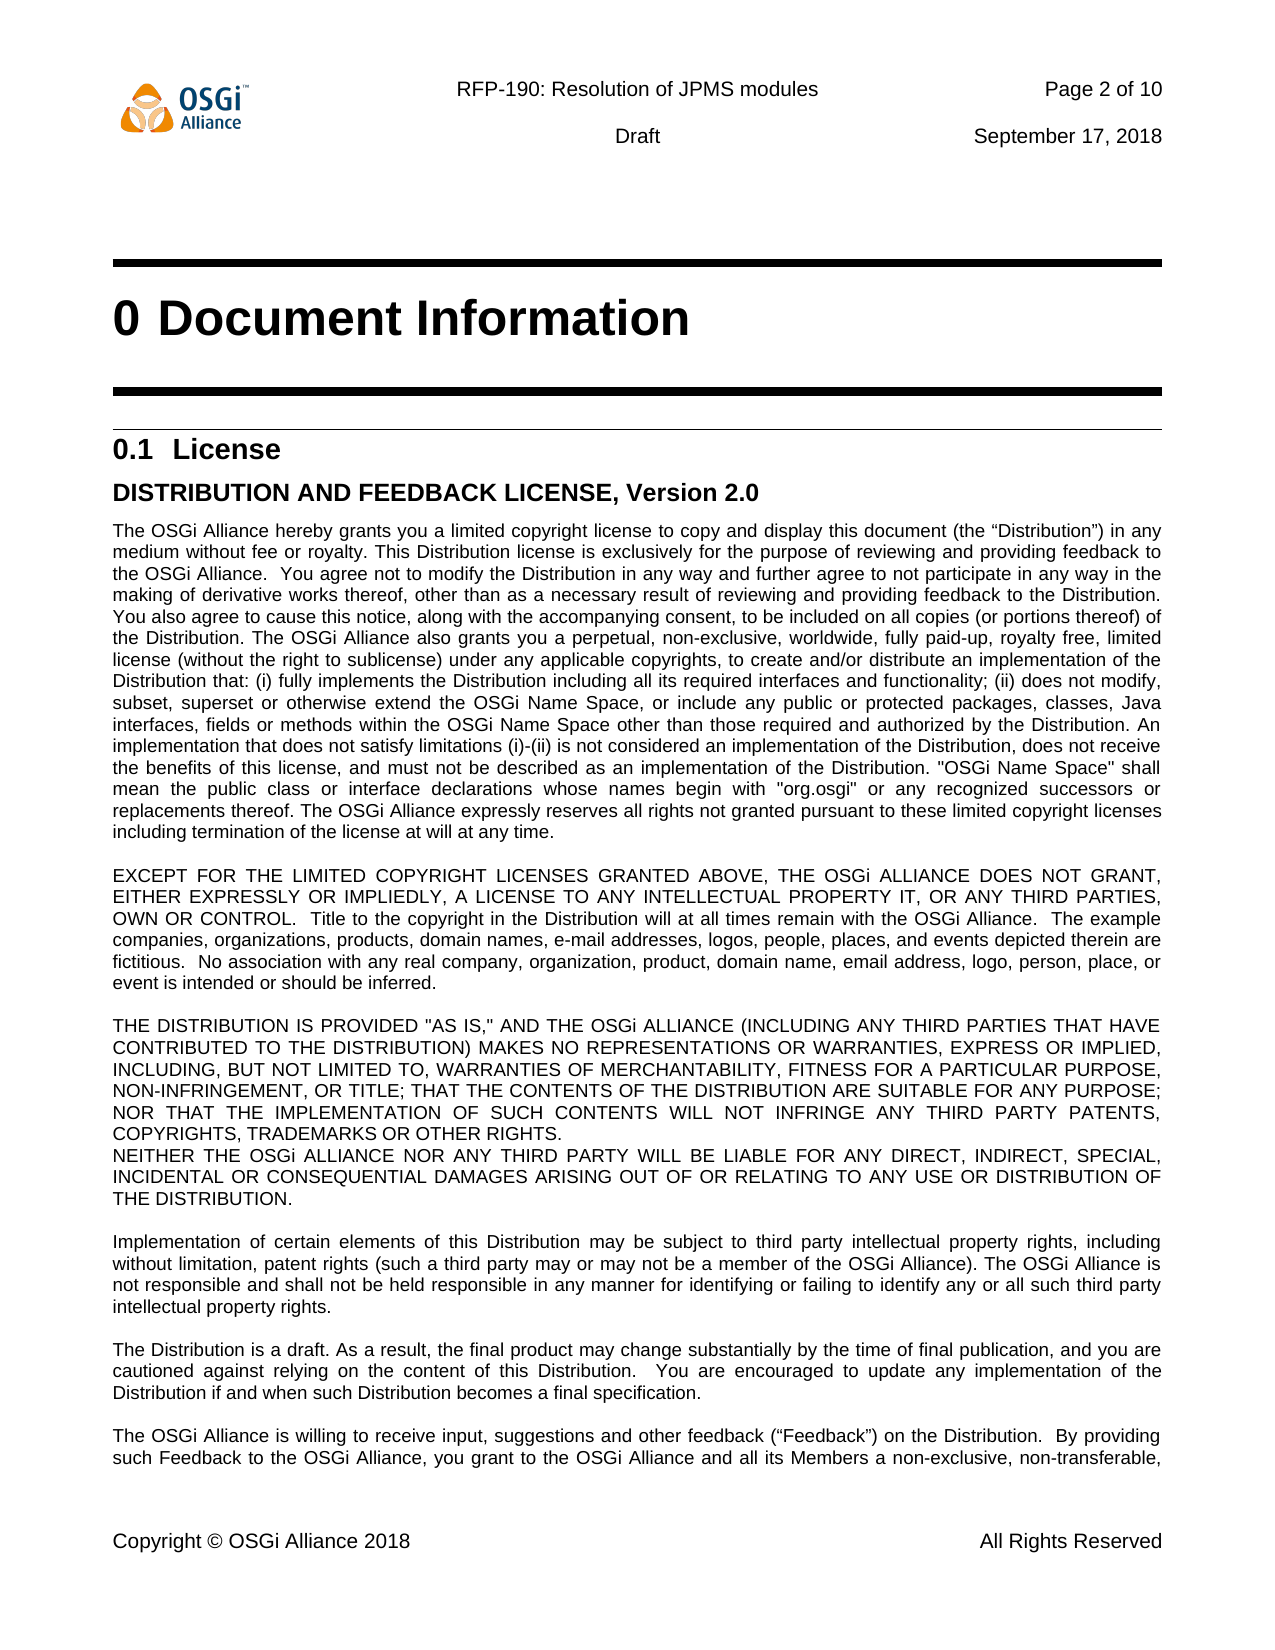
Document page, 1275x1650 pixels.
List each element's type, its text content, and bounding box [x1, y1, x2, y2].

text DISTRIBUTION AND FEEDBACK LICENSE, Version 2.0 [112, 478, 1162, 507]
text The OSGi Alliance is willing to receive input, suggestions and other feedback (“Feedback”) on the Distribution. By providing such Feedback to the OSGi Alliance, you grant to the OSGi Alliance and all its Members a non-exclusive, non-transferable, [112, 1425, 1162, 1468]
text The OSGi Alliance hereby grants you a limited copyright license to copy and display this document (the “Distribution”) in any medium without fee or royalty. This Distribution license is exclusively for the purpose of reviewing and providing feedback to the OSGi Alliance. You agree not to modify the Distribution in any way and further agree to not participate in any way in the making of derivative works thereof, other than as a necessary result of reviewing and providing feedback to the Distribution. You also agree to cause this notice, along with the accompanying consent, to be included on all copies (or portions thereof) of the Distribution. The OSGi Alliance also grants you a perpetual, non-exclusive, worldwide, fully paid-up, royalty free, limited license (without the right to sublicense) under any applicable copyrights, to create and/or distribute an implementation of the Distribution that: (i) fully implements the Distribution including all its required interfaces and functionality; (ii) does not modify, subset, superset or otherwise extend the OSGi Name Space, or include any public or protected packages, classes, Java interfaces, fields or methods within the OSGi Name Space other than those required and authorized by the Distribution. An implementation that does not satisfy limitations (i)-(ii) is not considered an implementation of the Distribution, does not receive the benefits of this license, and must not be described as an implementation of the Distribution. "OSGi Name Space" shall mean the public class or interface declarations whose names begin with "org.osgi" or any recognized successors or replacements thereof. The OSGi Alliance expressly reserves all rights not granted pursuant to these limited copyright licenses including termination of the license at will at any time. [112, 519, 1162, 843]
text Implementation of certain elements of this Distribution may be subject to third party intellectual property rights, including without limitation, patent rights (such a third party may or may not be a member of the OSGi Alliance). The OSGi Alliance is not responsible and shall not be held responsible in any manner for identifying or failing to identify any or all such third party intellectual property rights. [112, 1231, 1162, 1317]
subtitle Document Information [112, 260, 1162, 396]
text THE DISTRIBUTION IS PROVIDED "AS IS," AND THE OSGi ALLIANCE (INCLUDING ANY THIRD PARTIES THAT HAVE CONTRIBUTED TO THE DISTRIBUTION) MAKES NO REPRESENTATIONS OR WARRANTIES, EXPRESS OR IMPLIED, INCLUDING, BUT NOT LIMITED TO, WARRANTIES OF MERCHANTABILITY, FITNESS FOR A PARTICULAR PURPOSE, NON-INFRINGEMENT, OR TITLE; THAT THE CONTENTS OF THE DISTRIBUTION ARE SUITABLE FOR ANY PURPOSE; NOR THAT THE IMPLEMENTATION OF SUCH CONTENTS WILL NOT INFRINGE ANY THIRD PARTY PATENTS, COPYRIGHTS, TRADEMARKS OR OTHER RIGHTS. [112, 1015, 1162, 1145]
text EXCEPT FOR THE LIMITED COPYRIGHT LICENSES GRANTED ABOVE, THE OSGi ALLIANCE DOES NOT GRANT, EITHER EXPRESSLY OR IMPLIEDLY, A LICENSE TO ANY INTELLECTUAL PROPERTY IT, OR ANY THIRD PARTIES, OWN OR CONTROL. Title to the copyright in the Distribution will at all times remain with the OSGi Alliance. The example companies, organizations, products, domain names, e-mail addresses, logos, people, places, and events depicted therein are fictitious. No association with any real company, organization, product, domain name, email address, logo, person, place, or event is intended or should be inferred. [112, 864, 1162, 994]
text The Distribution is a draft. As a result, the final product may change substantially by the time of final publication, and you are cautioned against relying on the content of this Distribution. You are encouraged to update any implementation of the Distribution if and when such Distribution becomes a final specification. [112, 1339, 1162, 1403]
picture [113, 76, 257, 140]
subtitle License [112, 430, 1162, 466]
text NEITHER THE OSGi ALLIANCE NOR ANY THIRD PARTY WILL BE LIABLE FOR ANY DIRECT, INDIRECT, SPECIAL, INCIDENTAL OR CONSEQUENTIAL DAMAGES ARISING OUT OF OR RELATING TO ANY USE OR DISTRIBUTION OF THE DISTRIBUTION. [112, 1145, 1162, 1209]
